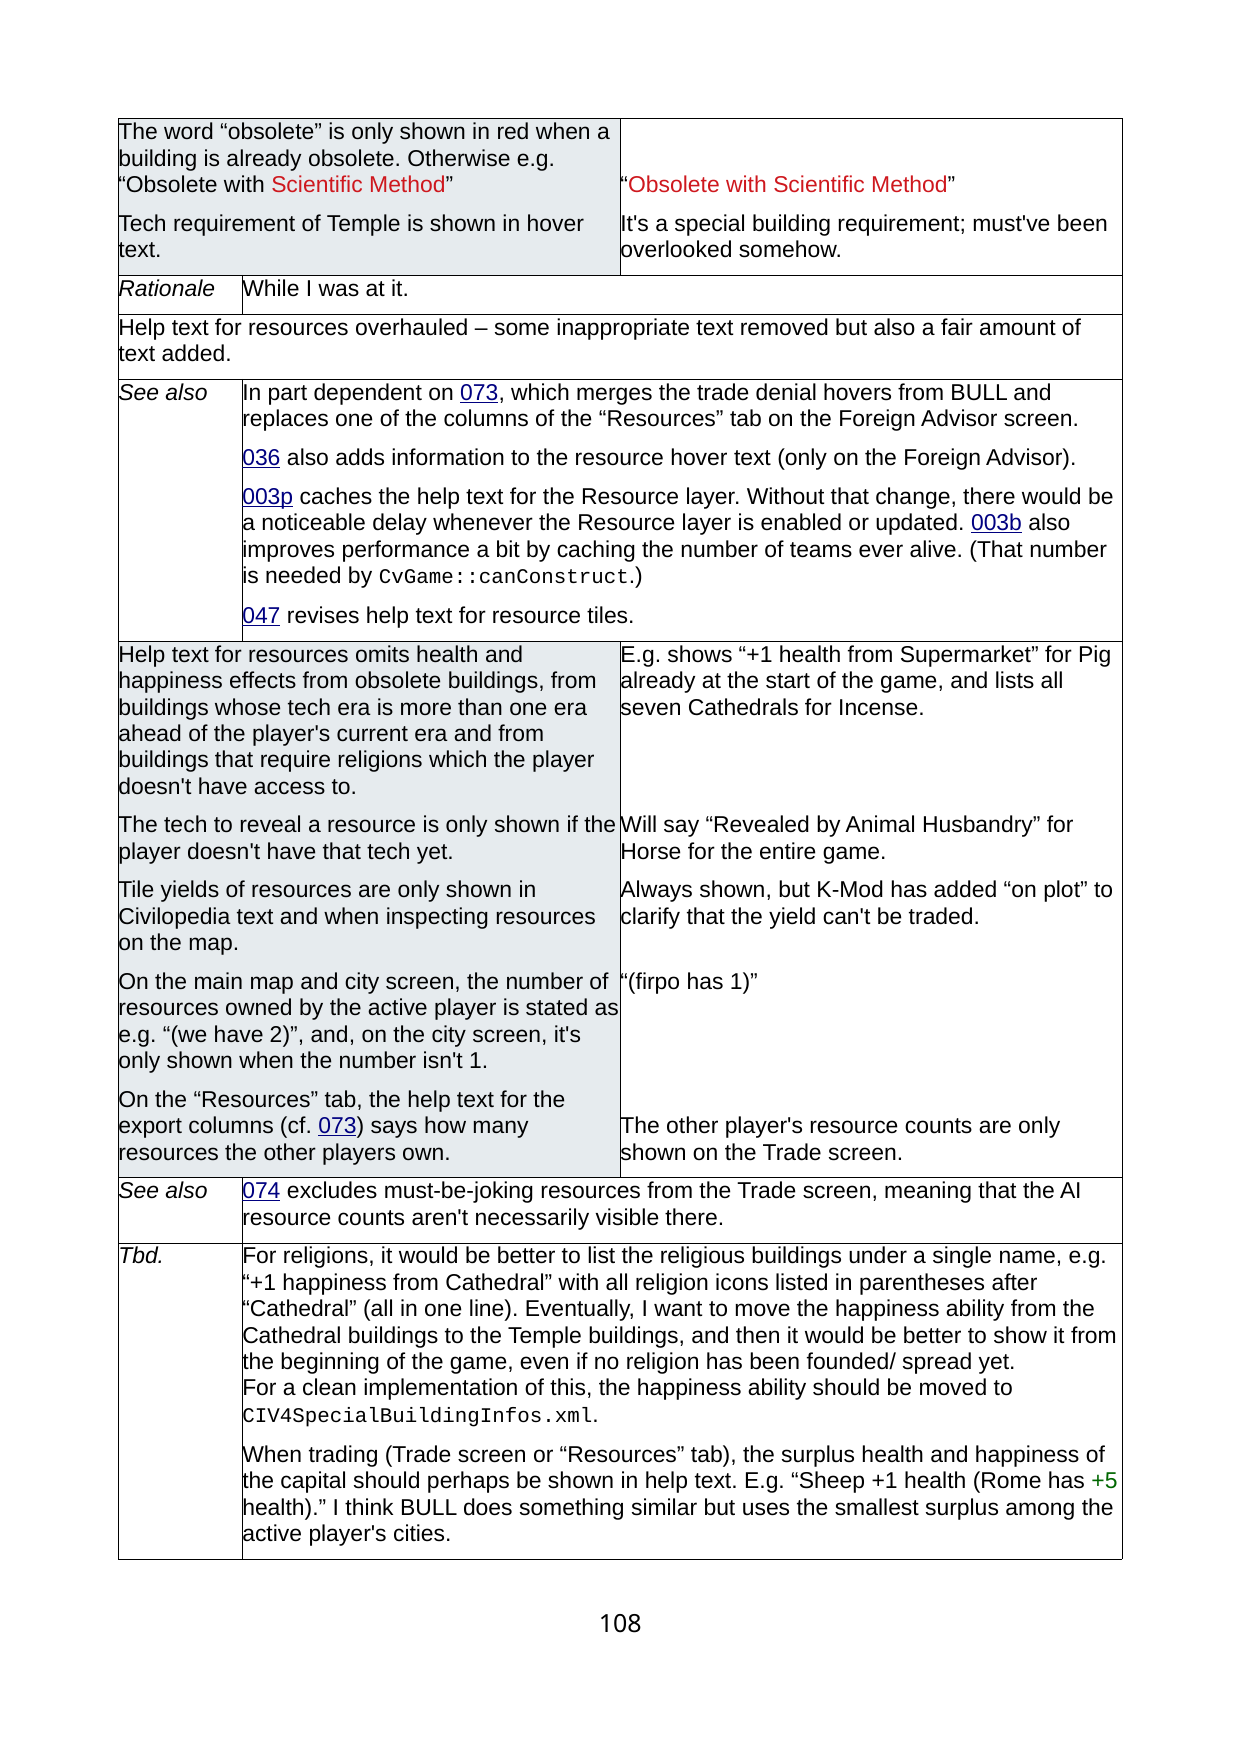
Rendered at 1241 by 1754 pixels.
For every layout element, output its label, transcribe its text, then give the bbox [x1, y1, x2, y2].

table_cell 074 excludes must-be-joking resources from the Trade screen, meaning that the AI resource counts aren't necessarily visible there. [243, 1178, 1122, 1242]
table_cell Help text for resources omits health and happiness effects from obsolete buildings, from buildings whose tech era is more than one era ahead of the player's current era and from buildings that require religions which the player doesn't have access to. The tech to reveal a resource is only shown if the player doesn't have that tech yet. Tile yields of resources are only shown in Civilopedia text and when inspecting resources on the map. On the main map and city screen, the number of resources owned by the active player is stated as e.g. “(we have 2)”, and, on the city screen, it's only shown when the number isn't 1. On the “Resources” tab, the help text for the export columns (cf. 073) says how many resources the other players own. [119, 642, 620, 1177]
table_cell Tbd. [119, 1244, 242, 1558]
table_cell See also [119, 1178, 242, 1242]
table_cell In part dependent on 073, which merges the trade denial hovers from BULL and replaces one of the columns of the “Resources” tab on the Foreign Advisor screen. 036 also adds information to the resource hover text (only on the Foreign Advisor). 003p caches the help text for the Resource layer. Without that change, there would be a noticeable delay whenever the Resource layer is enabled or updated. 003b also improves performance a bit by caching the number of teams ever alive. (That number is needed by CvGame::canConstruct.) 047 revises help text for resource tiles. [243, 380, 1122, 641]
table_cell Rationale [119, 276, 242, 314]
table_cell Help text for resources overhauled – some inappropriate text removed but also a fair amount of text added. [119, 315, 1122, 379]
table_cell While I was at it. [243, 276, 1122, 314]
table_cell E.g. shows “+1 health from Supermarket” for Pig already at the start of the game, and lists all seven Cathedrals for Incense. Will say “Revealed by Animal Husbandry” for Horse for the entire game. Always shown, but K-Mod has added “on plot” to clarify that the yield can't be traded. “(firpo has 1)” The other player's resource counts are only shown on the Trade screen. [621, 642, 1122, 1177]
table_cell The word “obsolete” is only shown in red when a building is already obsolete. Otherwise e.g. “Obsolete with Scientific Method” Tech requirement of Temple is shown in hover text. [119, 119, 620, 275]
table_cell For religions, it would be better to list the religious buildings under a single name, e.g. “+1 happiness from Cathedral” with all religion icons listed in parentheses after “Cathedral” (all in one line). Eventually, I want to move the happiness ability from the Cathedral buildings to the Temple buildings, and then it would be better to show it from the beginning of the game, even if no religion has been founded/ spread yet. For a clean implementation of this, the happiness ability should be moved to CIV4SpecialBuildingInfos.xml. When trading (Trade screen or “Resources” tab), the surplus health and happiness of the capital should perhaps be shown in help text. E.g. “Sheep +1 health (Rome has +5 health).” I think BULL does something similar but uses the smallest surplus among the active player's cities. [243, 1244, 1122, 1558]
table_cell See also [119, 380, 242, 641]
table_cell “Obsolete with Scientific Method” It's a special building requirement; must've been overlooked somehow. [621, 119, 1122, 275]
